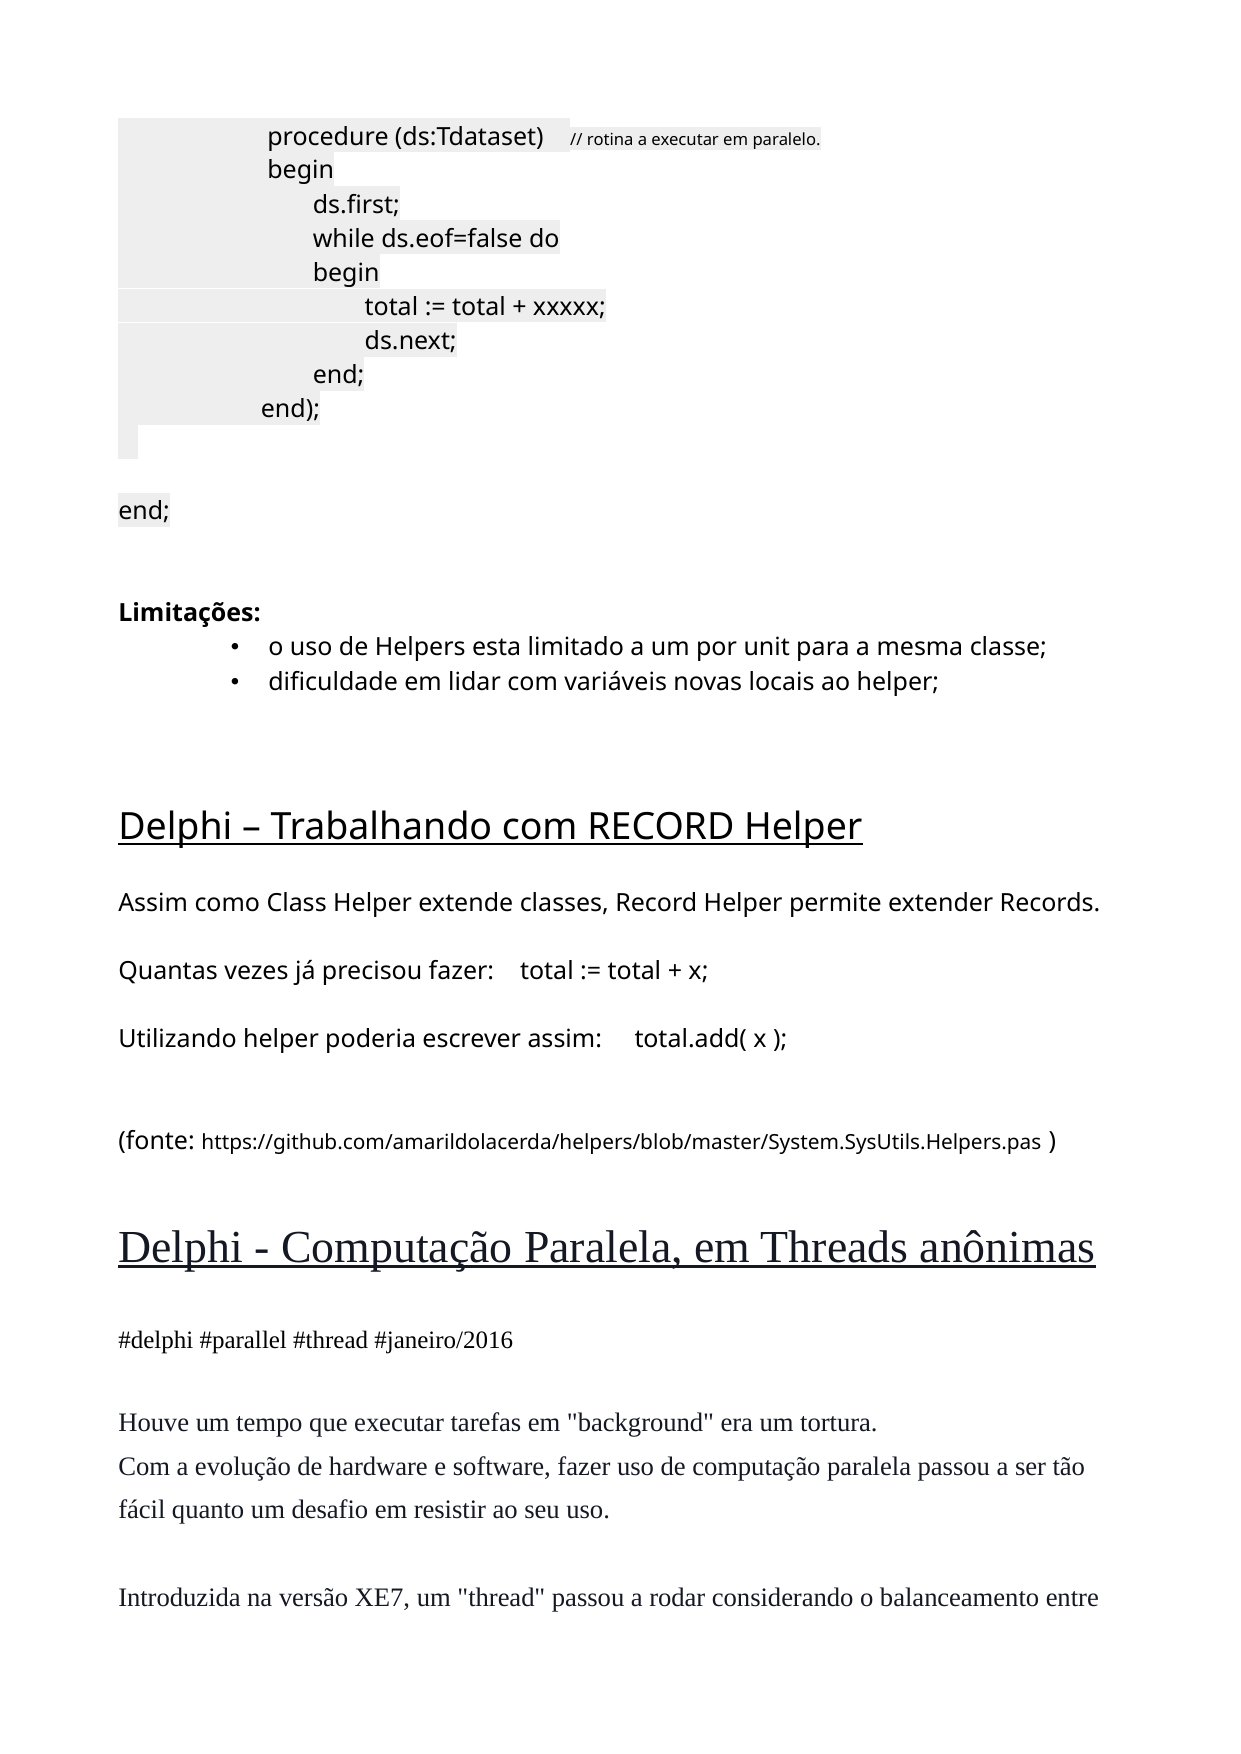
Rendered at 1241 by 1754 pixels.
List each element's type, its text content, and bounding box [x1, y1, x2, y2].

text Quantas vezes já precisou fazer: total := total + x; [118, 953, 1122, 987]
text end); [118, 391, 1122, 425]
text Com a evolução de hardware e software, fazer uso de computação paralela passou a ser tão fácil quanto um desafio em resistir ao seu uso. [118, 1437, 1122, 1525]
text Limitações: [118, 595, 1122, 629]
text Assim como Class Helper extende classes, Record Helper permite extender Records. [118, 884, 1122, 918]
list dificuldade em lidar com variáveis novas locais ao helper; [231, 663, 1122, 697]
text procedure (ds:Tdataset) // rotina a executar em paralelo. [118, 118, 1122, 152]
text #delphi #parallel #thread #janeiro/2016 [118, 1325, 1122, 1354]
text begin [118, 152, 1122, 186]
text Delphi – Trabalhando com RECORD Helper [118, 799, 1122, 850]
text ds.first; [118, 186, 1122, 220]
text end; [118, 493, 1122, 527]
text while ds.eof=false do [118, 220, 1122, 254]
text Delphi - Computação Paralela, em Threads anônimas [118, 1220, 1122, 1272]
text end; [118, 357, 1122, 391]
text total := total + xxxxx; [118, 288, 1122, 322]
text ds.next; [118, 322, 1122, 357]
text begin [118, 254, 1122, 288]
list o uso de Helpers esta limitado a um por unit para a mesma classe; [231, 629, 1122, 663]
text Utilizando helper poderia escrever assim: total.add( x ); [118, 1021, 1122, 1055]
text (fonte: https://github.com/amarildolacerda/helpers/blob/master/System.SysUtils.Helpers.pas ) [118, 1123, 1122, 1157]
text Introduzida na versão XE7, um "thread" passou a rodar considerando o balanceamento entre [118, 1568, 1122, 1612]
text Houve um tempo que executar tarefas em "background" era um tortura. [118, 1407, 1122, 1437]
